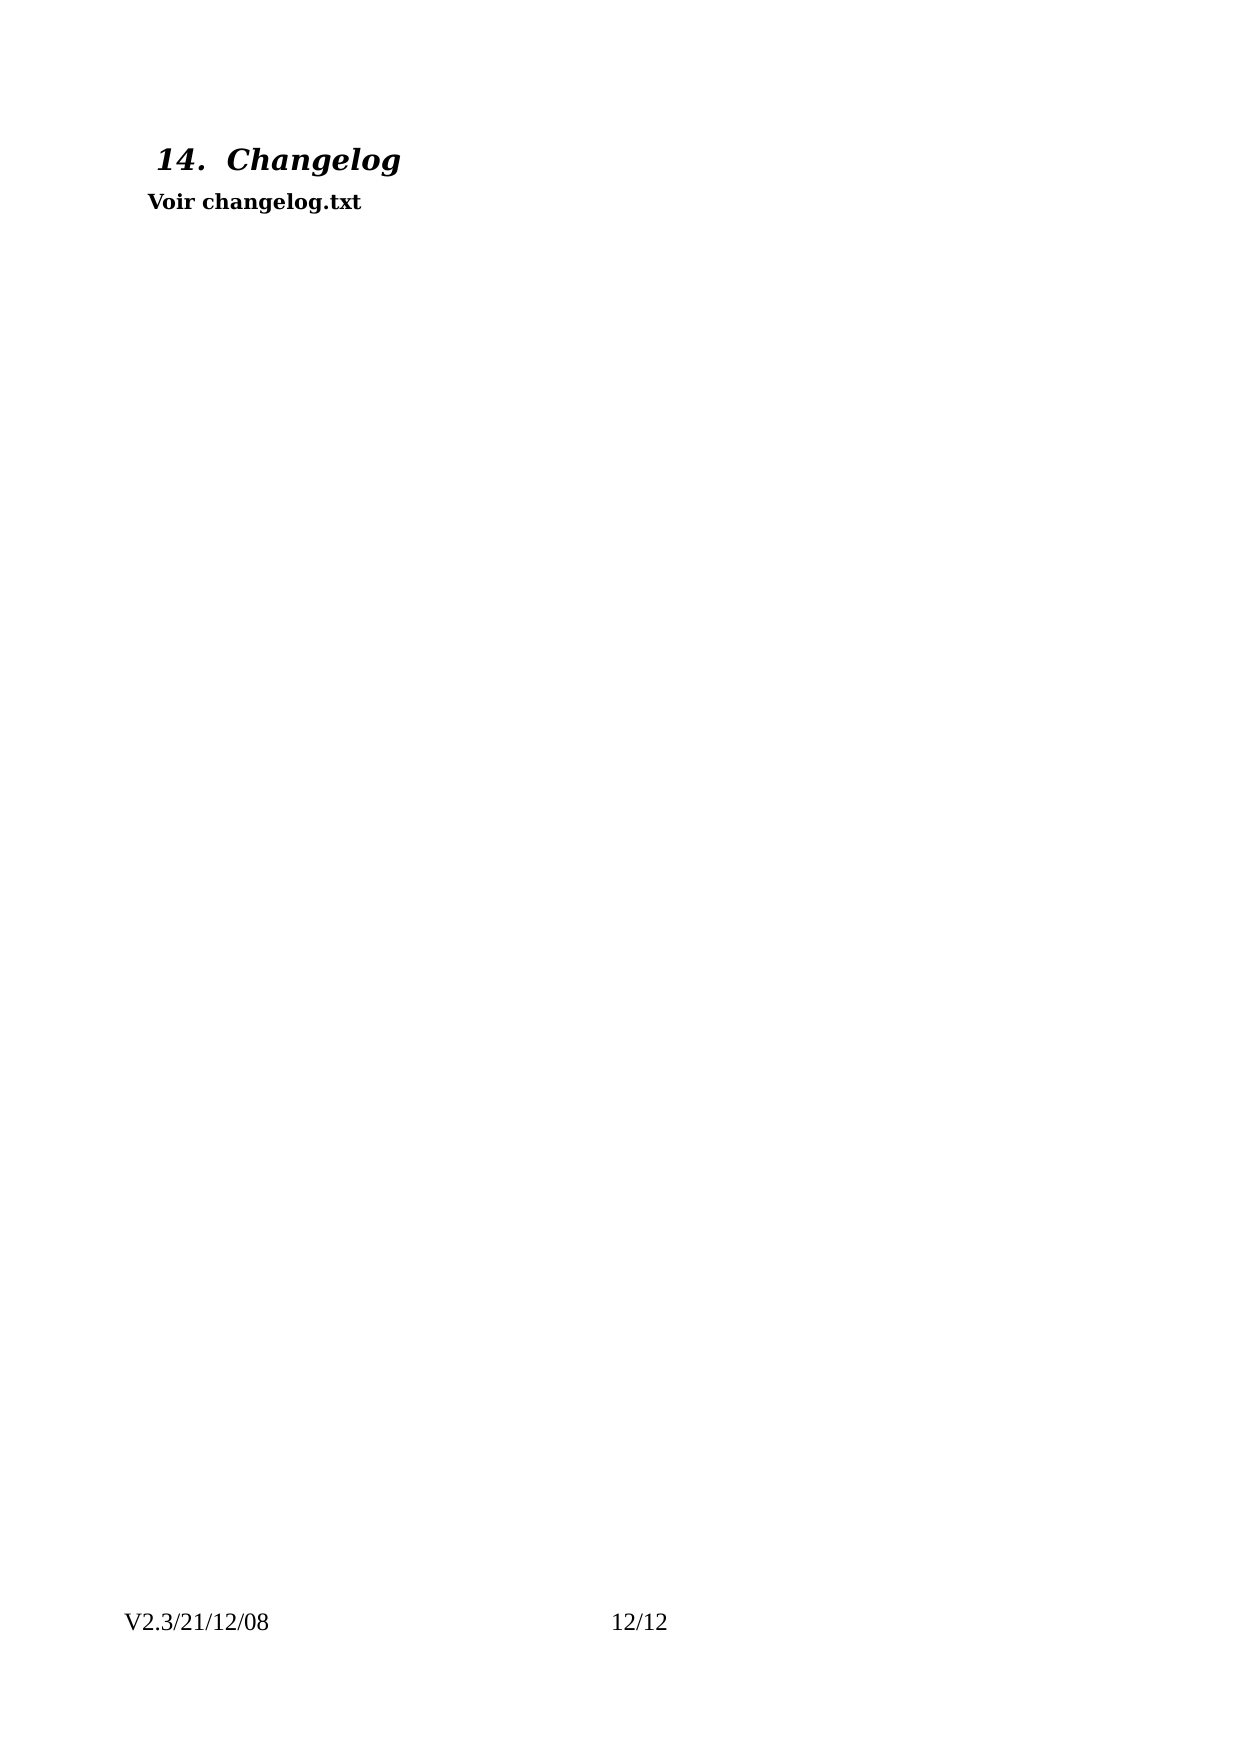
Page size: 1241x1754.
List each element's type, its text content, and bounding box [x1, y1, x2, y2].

text Voir changelog.txt [148, 190, 1160, 214]
subtitle Changelog [156, 143, 1160, 177]
